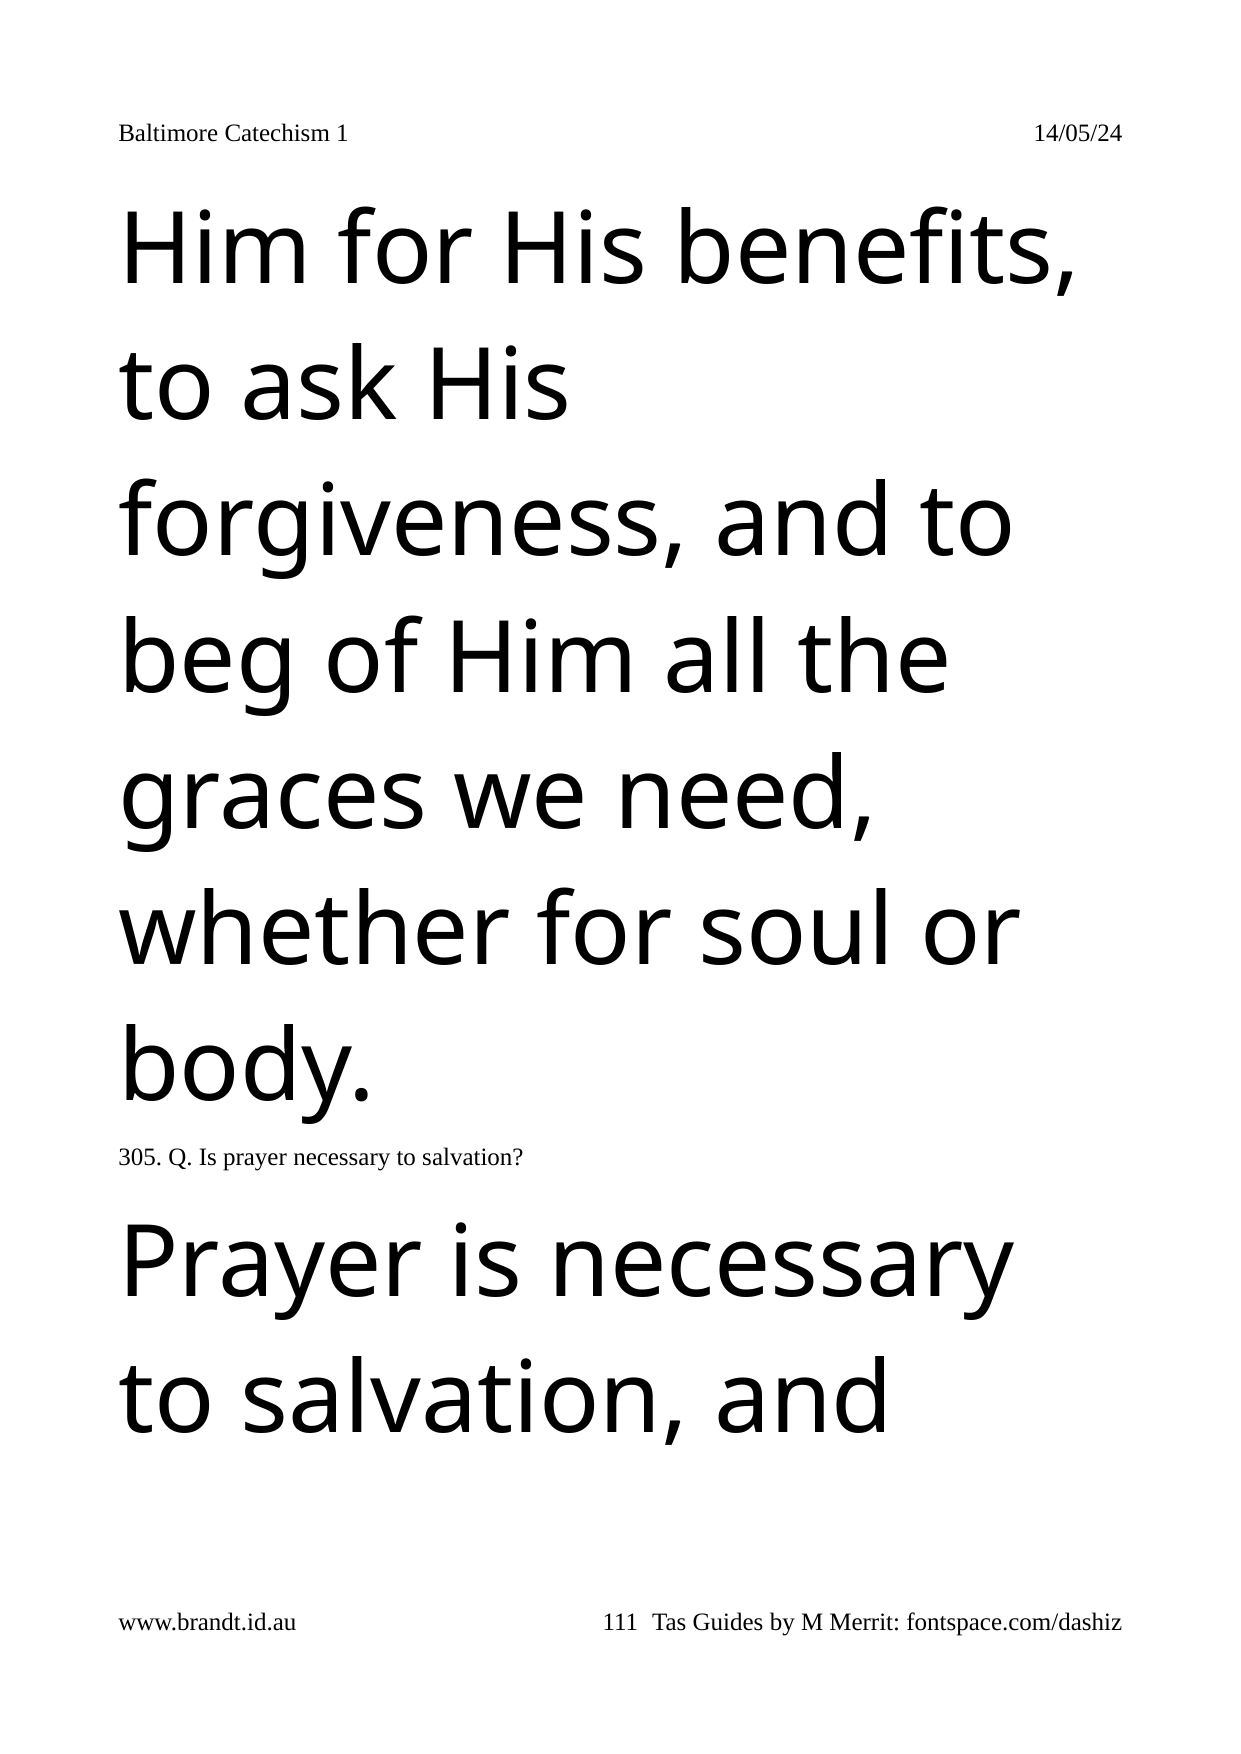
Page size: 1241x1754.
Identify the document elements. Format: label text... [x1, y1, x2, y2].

text Prayer is necessary to salvation, and [118, 1189, 1122, 1462]
text 305. Q. Is prayer necessary to salvation? [118, 1142, 1122, 1171]
text Him for His benefits, to ask His forgiveness, and to beg of Him all the graces we need, whether for soul or body. [118, 176, 1122, 1130]
